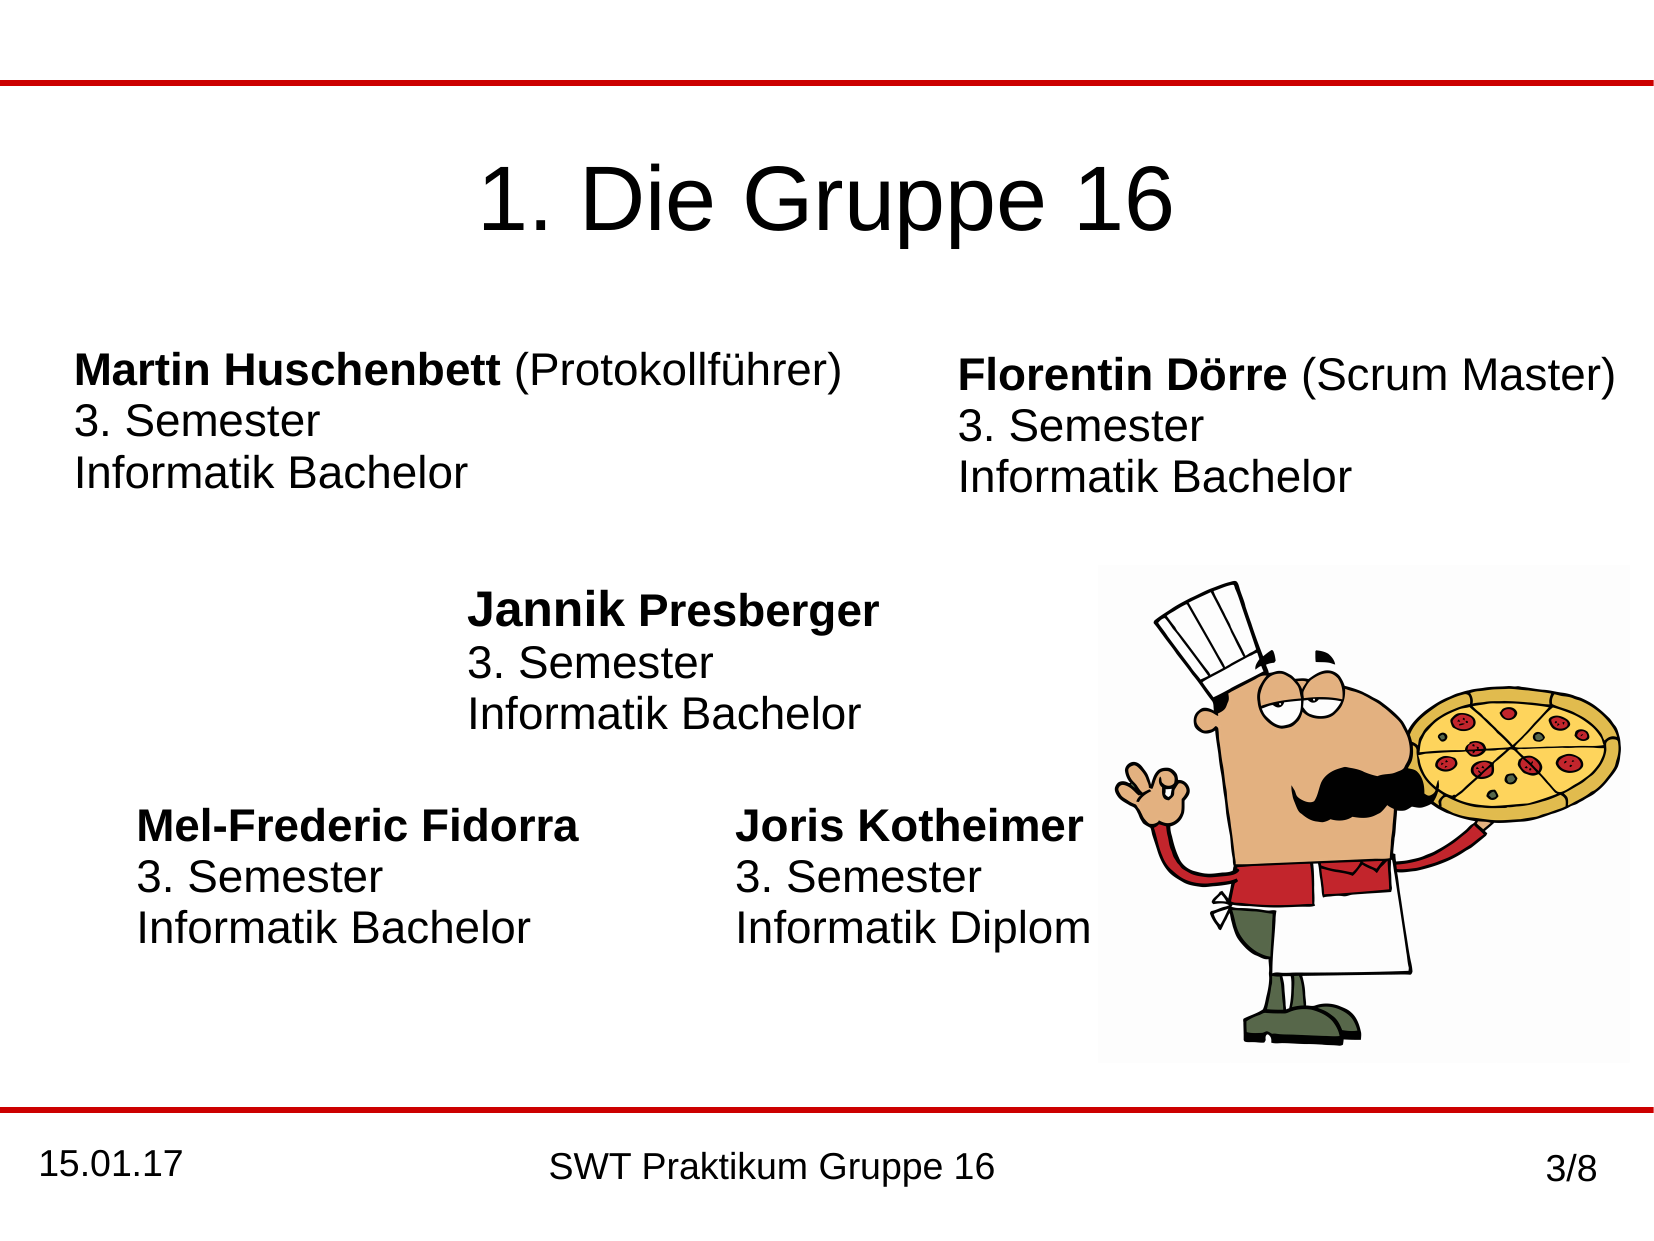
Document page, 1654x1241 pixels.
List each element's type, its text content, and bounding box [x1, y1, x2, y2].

picture [1098, 565, 1630, 1063]
text_box Florentin Dörre (Scrum Master) 3. Semester Informatik Bachelor [907, 341, 1632, 511]
text_box Joris Kotheimer 3. Semester Informatik Diplom [685, 792, 1120, 962]
text_box Martin Huschenbett (Protokollführer) 3. Semester Informatik Bachelor [23, 336, 864, 512]
text_box Jannik Presberger 3. Semester Informatik Bachelor [416, 573, 895, 748]
title 1. Die Gruppe 16 [82, 94, 1571, 303]
text_box Mel-Frederic Fidorra 3. Semester Informatik Bachelor [86, 792, 594, 962]
